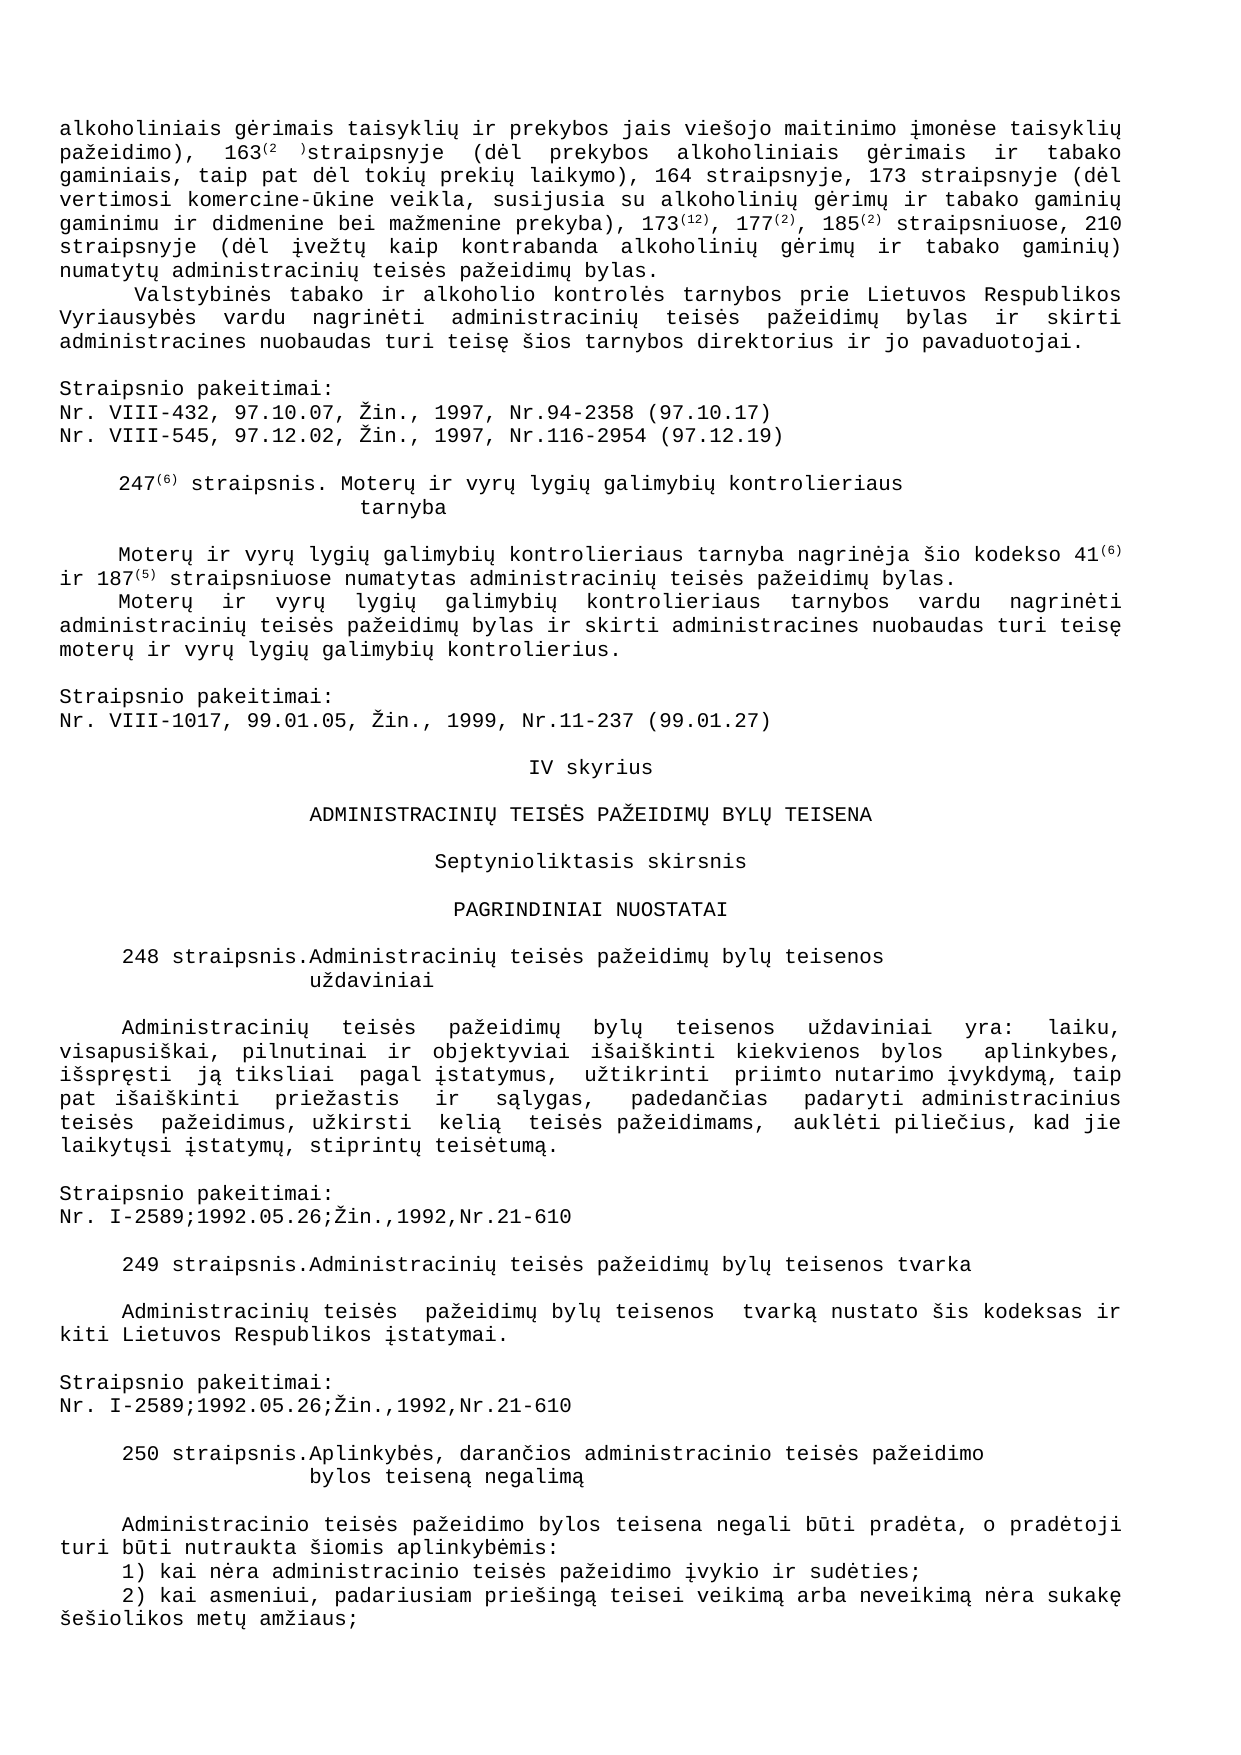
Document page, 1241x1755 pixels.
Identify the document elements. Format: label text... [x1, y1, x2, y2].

text Administracinių teisės pažeidimų bylų teisenos tvarką nustato šis kodeksas ir kiti Lietuvos Respublikos įstatymai. [59, 1301, 1122, 1348]
text Moterų ir vyrų lygių galimybių kontrolieriaus tarnyba nagrinėja šio kodekso 41(6) ir 187(5) straipsniuose numatytas administracinių teisės pažeidimų bylas. [59, 544, 1122, 591]
text 2) kai asmeniui, padariusiam priešingą teisei veikimą arba neveikimą nėra sukakę šešiolikos metų amžiaus; [59, 1584, 1122, 1632]
text Administracinių teisės pažeidimų bylų teisenos uždaviniai yra: laiku, visapusiškai, pilnutinai ir objektyviai išaiškinti kiekvienos bylos aplinkybes, išspręsti ją tiksliai pagal įstatymus, užtikrinti priimto nutarimo įvykdymą, taip pat išaiškinti priežastis ir sąlygas, padedančias padaryti administracinius teisės pažeidimus, užkirsti kelią teisės pažeidimams, auklėti piliečius, kad jie laikytųsi įstatymų, stiprintų teisėtumą. [59, 1017, 1122, 1159]
text PAGRINDINIAI NUOSTATAI [59, 899, 1122, 922]
text Septynioliktasis skirsnis [59, 852, 1122, 875]
text Straipsnio pakeitimai: [59, 378, 1122, 402]
text Nr. I-2589;1992.05.26;Žin.,1992,Nr.21-610 [59, 1395, 1122, 1419]
text Straipsnio pakeitimai: [59, 1183, 1122, 1206]
text 1) kai nėra administracinio teisės pažeidimo įvykio ir sudėties; [59, 1561, 1122, 1584]
text Nr. I-2589;1992.05.26;Žin.,1992,Nr.21-610 [59, 1206, 1122, 1230]
text IV skyrius [59, 757, 1122, 781]
text ADMINISTRACINIŲ TEISĖS PAŽEIDIMŲ BYLŲ TEISENA [59, 804, 1122, 828]
text Nr. VIII-1017, 99.01.05, Žin., 1999, Nr.11-237 (99.01.27) [59, 710, 1122, 733]
text alkoholiniais gėrimais taisyklių ir prekybos jais viešojo maitinimo įmonėse taisyklių pažeidimo), 163(2 )straipsnyje (dėl prekybos alkoholiniais gėrimais ir tabako gaminiais, taip pat dėl tokių prekių laikymo), 164 straipsnyje, 173 straipsnyje (dėl vertimosi komercine-ūkine veikla, susijusia su alkoholinių gėrimų ir tabako gaminių gaminimu ir didmenine bei mažmenine prekyba), 173(12), 177(2), 185(2) straipsniuose, 210 straipsnyje (dėl įvežtų kaip kontrabanda alkoholinių gėrimų ir tabako gaminių) numatytų administracinių teisės pažeidimų bylas. [59, 118, 1122, 284]
text tarnyba [59, 497, 1122, 521]
text bylos teiseną negalimą [59, 1466, 1122, 1490]
text Administracinio teisės pažeidimo bylos teisena negali būti pradėta, o pradėtoji turi būti nutraukta šiomis aplinkybėmis: [59, 1514, 1122, 1561]
text Nr. VIII-432, 97.10.07, Žin., 1997, Nr.94-2358 (97.10.17) [59, 402, 1122, 426]
text 249 straipsnis.Administracinių teisės pažeidimų bylų teisenos tvarka [59, 1253, 1122, 1277]
text Straipsnio pakeitimai: [59, 1372, 1122, 1395]
text Valstybinės tabako ir alkoholio kontrolės tarnybos prie Lietuvos Respublikos Vyriausybės vardu nagrinėti administracinių teisės pažeidimų bylas ir skirti administracines nuobaudas turi teisę šios tarnybos direktorius ir jo pavaduotojai. [59, 284, 1122, 354]
text Moterų ir vyrų lygių galimybių kontrolieriaus tarnybos vardu nagrinėti administracinių teisės pažeidimų bylas ir skirti administracines nuobaudas turi teisę moterų ir vyrų lygių galimybių kontrolierius. [59, 591, 1122, 662]
text 250 straipsnis.Aplinkybės, darančios administracinio teisės pažeidimo [59, 1443, 1122, 1466]
text Straipsnio pakeitimai: [59, 686, 1122, 710]
text Nr. VIII-545, 97.12.02, Žin., 1997, Nr.116-2954 (97.12.19) [59, 426, 1122, 449]
text 248 straipsnis.Administracinių teisės pažeidimų bylų teisenos [59, 946, 1122, 970]
text 247(6) straipsnis. Moterų ir vyrų lygių galimybių kontrolieriaus [59, 473, 1122, 497]
text uždaviniai [59, 970, 1122, 993]
